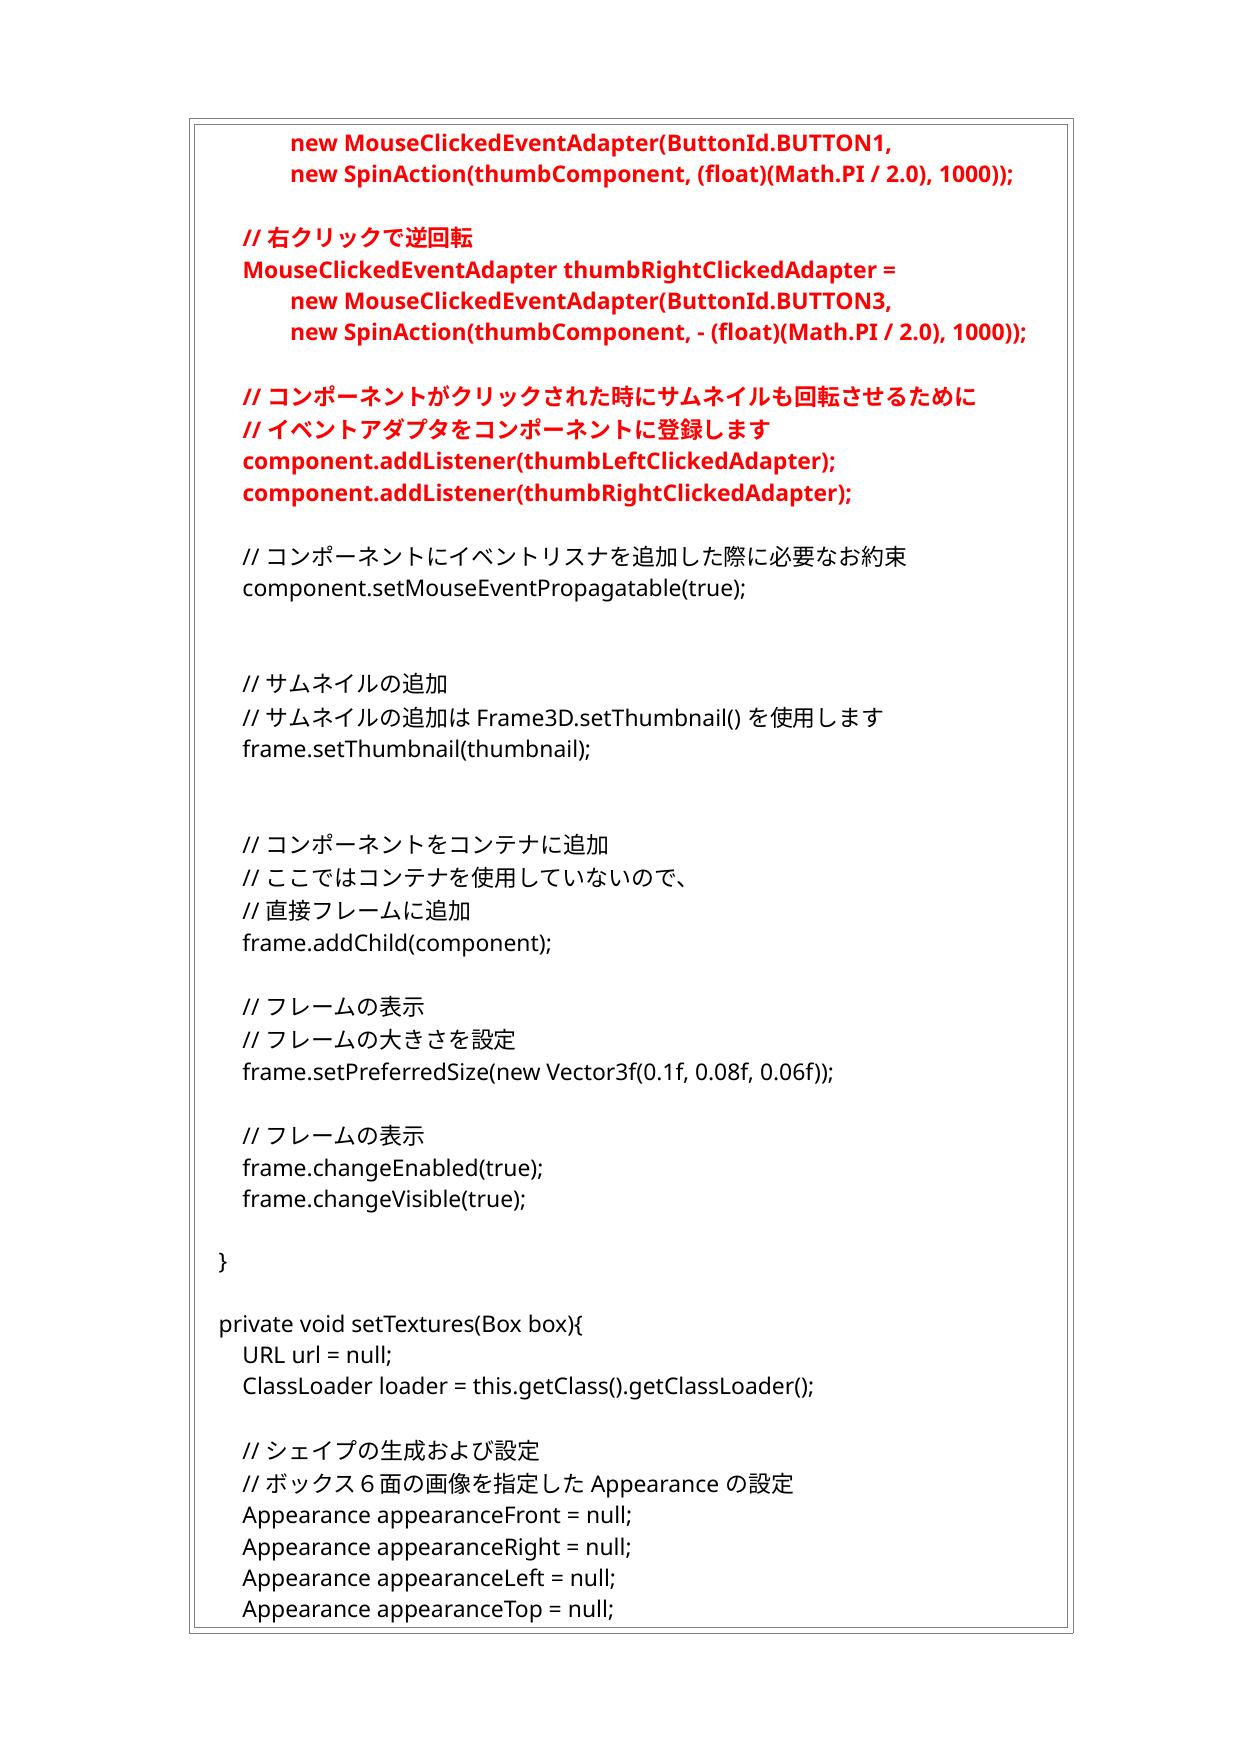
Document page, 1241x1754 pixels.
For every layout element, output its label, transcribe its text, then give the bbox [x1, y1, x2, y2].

table_header new MouseClickedEventAdapter(ButtonId.BUTTON1, new SpinAction(thumbComponent, (float)(Math.PI / 2.0), 1000)); // 右クリックで逆回転 MouseClickedEventAdapter thumbRightClickedAdapter = new MouseClickedEventAdapter(ButtonId.BUTTON3, new SpinAction(thumbComponent, - (float)(Math.PI / 2.0), 1000)); // コンポーネントがクリックされた時にサムネイルも回転させるために // イベントアダプタをコンポーネントに登録します component.addListener(thumbLeftClickedAdapter); component.addListener(thumbRightClickedAdapter); // コンポーネントにイベントリスナを追加した際に必要なお約束 component.setMouseEventPropagatable(true); // サムネイルの追加 // サムネイルの追加は Frame3D.setThumbnail() を使用します frame.setThumbnail(thumbnail); // コンポーネントをコンテナに追加 // ここではコンテナを使用していないので、 // 直接フレームに追加 frame.addChild(component); // フレームの表示 // フレームの大きさを設定 frame.setPreferredSize(new Vector3f(0.1f, 0.08f, 0.06f)); // フレームの表示 frame.changeEnabled(true); frame.changeVisible(true); } private void setTextures(Box box){ URL url = null; ClassLoader loader = this.getClass().getClassLoader(); // シェイプの生成および設定 // ボックス６面の画像を指定した Appearance の設定 Appearance appearanceFront = null; Appearance appearanceRight = null; Appearance appearanceLeft = null; Appearance appearanceTop = null; [192, 119, 1070, 1627]
